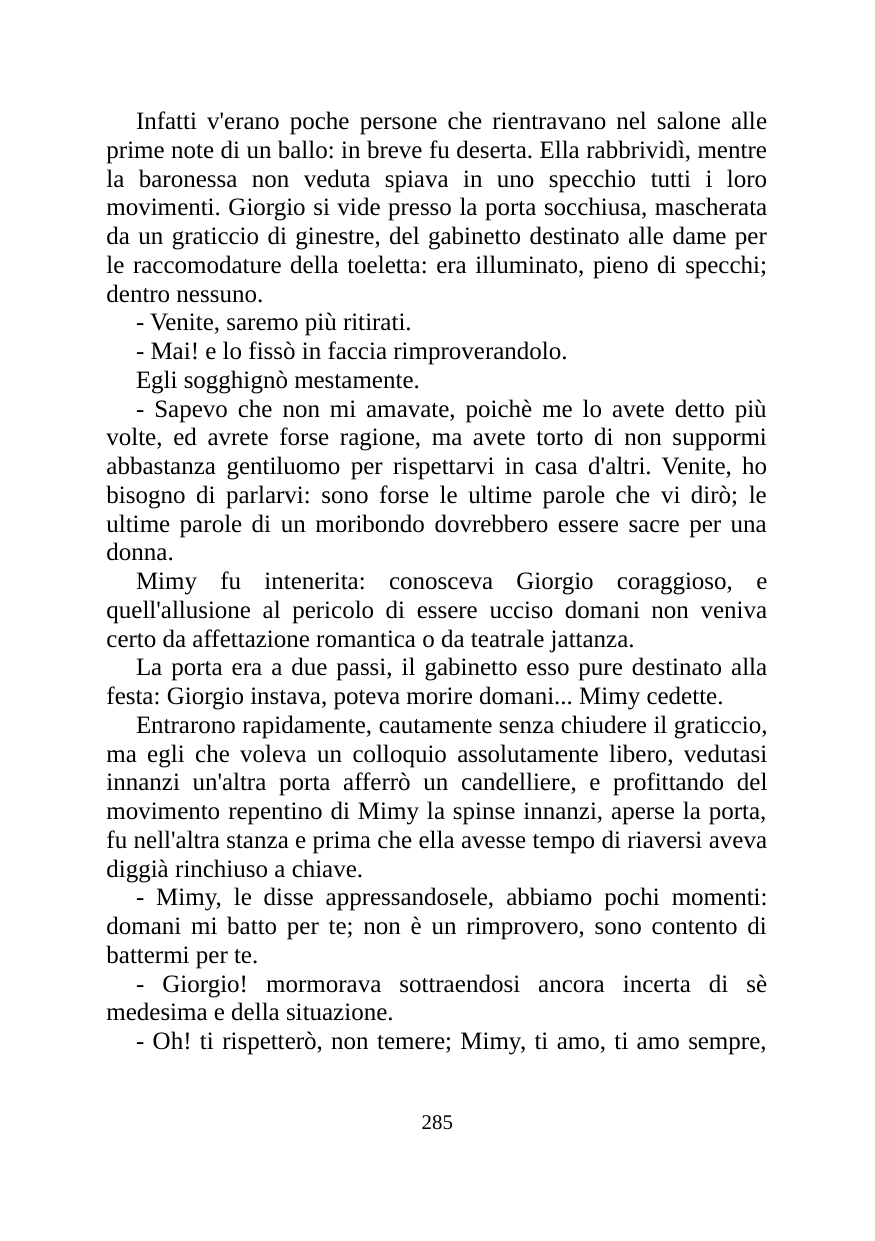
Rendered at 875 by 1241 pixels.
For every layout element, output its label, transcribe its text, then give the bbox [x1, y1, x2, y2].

text Mimy fu intenerita: conosceva Giorgio coraggioso, e quell'allusione al pericolo di essere ucciso domani non veniva certo da affettazione romantica o da teatrale jattanza. [106, 566, 768, 652]
text - Giorgio! mormorava sottraendosi ancora incerta di sè medesima e della situazione. [106, 969, 768, 1026]
text - Mai! e lo fissò in faccia rimproverandolo. [106, 336, 768, 365]
text La porta era a due passi, il gabinetto esso pure destinato alla festa: Giorgio instava, poteva morire domani... Mimy cedette. [106, 652, 768, 710]
text - Sapevo che non mi amavate, poichè me lo avete detto più volte, ed avrete forse ragione, ma avete torto di non suppormi abbastanza gentiluomo per rispettarvi in casa d'altri. Venite, ho bisogno di parlarvi: sono forse le ultime parole che vi dirò; le ultime parole di un moribondo dovrebbero essere sacre per una donna. [106, 394, 768, 566]
text Entrarono rapidamente, cautamente senza chiudere il graticcio, ma egli che voleva un colloquio assolutamente libero, vedutasi innanzi un'altra porta afferrò un candelliere, e profittando del movimento repentino di Mimy la spinse innanzi, aperse la porta, fu nell'altra stanza e prima che ella avesse tempo di riaversi aveva diggià rinchiuso a chiave. [106, 710, 768, 882]
text - Venite, saremo più ritirati. [106, 307, 768, 336]
text - Mimy, le disse appressandosele, abbiamo pochi momenti: domani mi batto per te; non è un rimprovero, sono contento di battermi per te. [106, 882, 768, 969]
text - Oh! ti rispetterò, non temere; Mimy, ti amo, ti amo sempre, [106, 1026, 768, 1055]
text Egli sogghignò mestamente. [106, 365, 768, 394]
text Infatti v'erano poche persone che rientravano nel salone alle prime note di un ballo: in breve fu deserta. Ella rabbrividì, mentre la baronessa non veduta spiava in uno specchio tutti i loro movimenti. Giorgio si vide presso la porta socchiusa, mascherata da un graticcio di ginestre, del gabinetto destinato alle dame per le raccomodature della toeletta: era illuminato, pieno di specchi; dentro nessuno. [106, 106, 768, 307]
